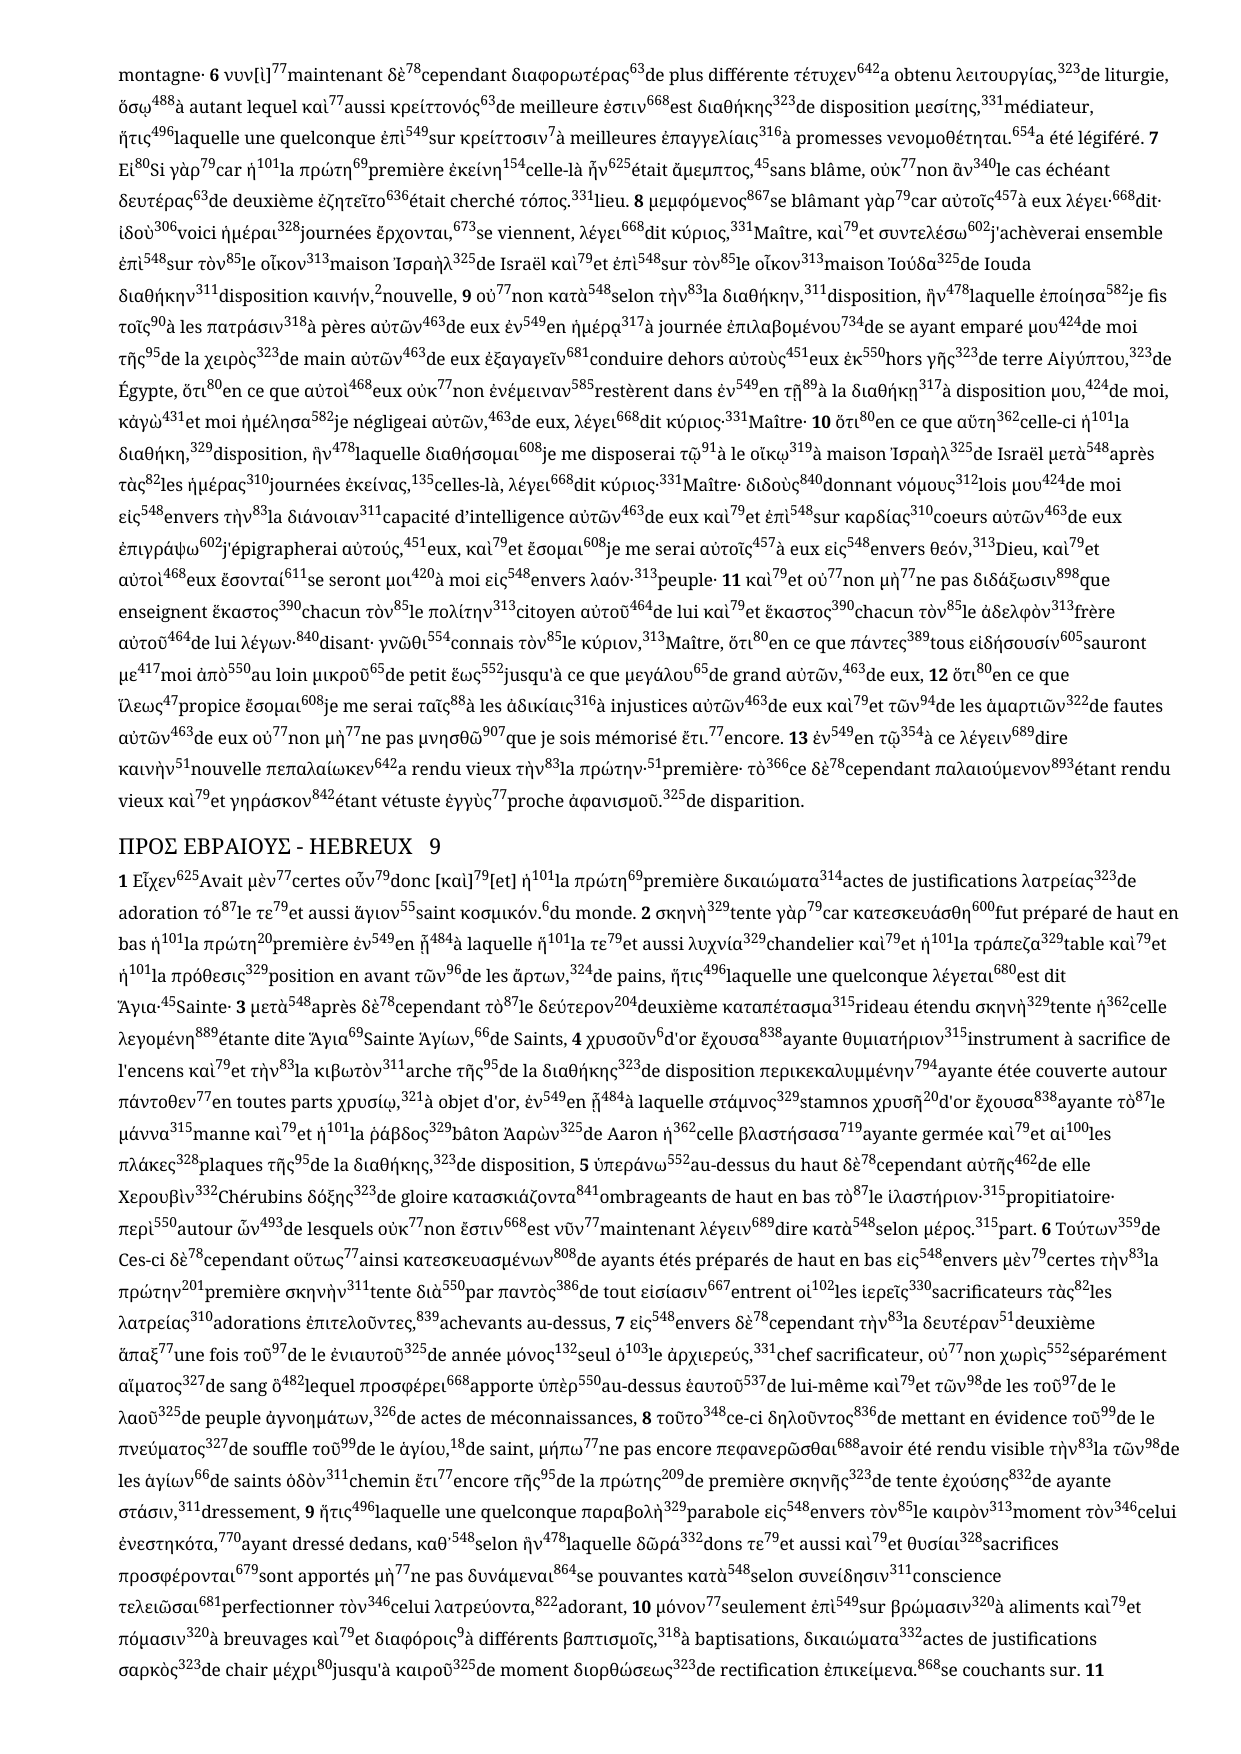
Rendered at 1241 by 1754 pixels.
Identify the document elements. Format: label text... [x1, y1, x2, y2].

text ΠΡΟΣ ΕΒΡΑΙΟΥΣ - HEBREUX 9 [118, 831, 1181, 861]
text 1 Εἶχεν625Avait μὲν77certes οὖν79donc [καὶ]79[et] ἡ101la πρώτη69première δικαιώματα314actes de justifications λατρείας323de adoration τό87le τε79et aussi ἅγιον55saint κοσμικόν.6du monde. 2 σκηνὴ329tente γὰρ79car κατεσκευάσθη600fut préparé de haut en bas ἡ101la πρώτη20première ἐν549en ᾗ484à laquelle ἥ101la τε79et aussi λυχνία329chandelier καὶ79et ἡ101la τράπεζα329table καὶ79et ἡ101la πρόθεσις329position en avant τῶν96de les ἄρτων,324de pains, ἥτις496laquelle une quelconque λέγεται680est dit Ἅγια·45Sainte· 3 μετὰ548après δὲ78cependant τὸ87le δεύτερον204deuxième καταπέτασμα315rideau étendu σκηνὴ329tente ἡ362celle λεγομένη889étante dite Ἅγια69Sainte Ἁγίων,66de Saints, 4 χρυσοῦν6d'or ἔχουσα838ayante θυμιατήριον315instrument à sacrifice de l'encens καὶ79et τὴν83la κιβωτὸν311arche τῆς95de la διαθήκης323de disposition περικεκαλυμμένην794ayante étée couverte autour πάντοθεν77en toutes parts χρυσίῳ,321à objet d'or, ἐν549en ᾗ484à laquelle στάμνος329stamnos χρυσῆ20d'or ἔχουσα838ayante τὸ87le μάννα315manne καὶ79et ἡ101la ῥάβδος329bâton Ἀαρὼν325de Aaron ἡ362celle βλαστήσασα719ayante germée καὶ79et αἱ100les πλάκες328plaques τῆς95de la διαθήκης,323de disposition, 5 ὑπεράνω552au-dessus du haut δὲ78cependant αὐτῆς462de elle Χερουβὶν332Chérubins δόξης323de gloire κατασκιάζοντα841ombrageants de haut en bas τὸ87le ἱλαστήριον·315propitiatoire· περὶ550autour ὧν493de lesquels οὐκ77non ἔστιν668est νῦν77maintenant λέγειν689dire κατὰ548selon μέρος.315part. 6 Τούτων359de Ces-ci δὲ78cependant οὕτως77ainsi κατεσκευασμένων808de ayants étés préparés de haut en bas εἰς548envers μὲν79certes τὴν83la πρώτην201première σκηνὴν311tente διὰ550par παντὸς386de tout εἰσίασιν667entrent οἱ102les ἱερεῖς330sacrificateurs τὰς82les λατρείας310adorations ἐπιτελοῦντες,839achevants au-dessus, 7 εἰς548envers δὲ78cependant τὴν83la δευτέραν51deuxième ἅπαξ77une fois τοῦ97de le ἐνιαυτοῦ325de année μόνος132seul ὁ103le ἀρχιερεύς,331chef sacrificateur, οὐ77non χωρὶς552séparément αἵματος327de sang ὃ482lequel προσφέρει668apporte ὑπὲρ550au-dessus ἑαυτοῦ537de lui-même καὶ79et τῶν98de les τοῦ97de le λαοῦ325de peuple ἀγνοημάτων,326de actes de méconnaissances, 8 τοῦτο348ce-ci δηλοῦντος836de mettant en évidence τοῦ99de le πνεύματος327de souffle τοῦ99de le ἁγίου,18de saint, μήπω77ne pas encore πεφανερῶσθαι688avoir été rendu visible τὴν83la τῶν98de les ἁγίων66de saints ὁδὸν311chemin ἔτι77encore τῆς95de la πρώτης209de première σκηνῆς323de tente ἐχούσης832de ayante στάσιν,311dressement, 9 ἥτις496laquelle une quelconque παραβολὴ329parabole εἰς548envers τὸν85le καιρὸν313moment τὸν346celui ἐνεστηκότα,770ayant dressé dedans, καθ᾽548selon ἣν478laquelle δῶρά332dons τε79et aussi καὶ79et θυσίαι328sacrifices προσφέρονται679sont apportés μὴ77ne pas δυνάμεναι864se pouvantes κατὰ548selon συνείδησιν311conscience τελειῶσαι681perfectionner τὸν346celui λατρεύοντα,822adorant, 10 μόνον77seulement ἐπὶ549sur βρώμασιν320à aliments καὶ79et πόμασιν320à breuvages καὶ79et διαφόροις9à différents βαπτισμοῖς,318à baptisations, δικαιώματα332actes de justifications σαρκὸς323de chair μέχρι80jusqu'à καιροῦ325de moment διορθώσεως323de rectification ἐπικείμενα.868se couchants sur. 11 Χριστὸς331Christ δὲ78cependant παραγενόμενος740se ayant devenu à côté ἀρχιερεὺς331chef sacrificateur τῶν98de les γενομένων735de se ayants devenus ἀγαθῶν66de bons διὰ550par τῆς95de la μείζονος14de plus grande καὶ79et τελειοτέρας14de plus parfaite σκηνῆς323de tente οὐ77non χειροποιήτου,63de faite de main, τοῦτ᾽366ce-ci ἔστιν668est οὐ77non ταύτης148de celle-ci τῆς95de la κτίσεως,323de création, 12 οὐδὲ79non cependant δι᾽550par αἵματος327de sang τράγων324de boucs καὶ79et μόσχων324de veaux διὰ550par δὲ78cependant τοῦ259de le ἰδίου128de en propre αἵματος327de sang εἰσῆλθεν586vint à l'intérieur ἐφάπαξ77sur une fois εἰς548envers τὰ86les ἅγια54saints αἰωνίαν2éternelle λύτρωσιν311rançonnement εὑράμενος.740se ayant trouvé. 13 εἰ80si γὰρ79car τὸ105le αἷμα333sang τράγων324de boucs καὶ79et ταύρων324de taureaux καὶ79et σποδὸς329cendre δαμάλεως323de génisse ῥαντίζουσα838aspergeante τοὺς345ceux κεκοινωμένους795ayants étés rendus communs ἁγιάζει668sanctifie πρὸς548vers τὴν83la τῆς95de la σαρκὸς323de chair καθαρότητα,311pureté, 14 πόσῳ402à combien grand? μᾶλλον77davantage τὸ105le αἷμα333sang τοῦ97de le Χριστοῦ,325de Christ, ὃς498lequel διὰ550par πνεύματος327de souffle αἰωνίου18de éternel ἑαυτὸν528lui-même προσήνεγκεν586apporta ἄμωμον53sans reproche τῷ91à le θεῷ,319à Dieu, καθαριεῖ606purifiera τὴν83la συνείδησιν311conscience ὑμῶν441de vous ἀπὸ550au loin νεκρῶν17de morts ἔργων326de travaux εἰς548envers τὸ348ce λατρεύειν689adorer θεῷ319à Dieu ζῶντι.828à vivant. 15 Καὶ79Et διὰ548par le fait de τοῦτο348ce-ci διαθήκης323de disposition καινῆς14de nouvelle μεσίτης331médiateur ἐστίν,668est, ὅπως80de telle manière que θανάτου325de trépas γενομένου734de se ayant devenu εἰς548envers ἀπολύτρωσιν311rançon intégrale τῶν94de les ἐπὶ549sur τῇ89à la πρώτῃ206à première διαθήκῃ317à disposition παραβάσεων322de transgressions τὴν83la ἐπαγγελίαν311promesse λάβωσιν898que prennent οἱ363ceux κεκλημένοι812ayants étés appelés τῆς95de la αἰωνίου14de éternelle κληρονομίας.323de héritage. 16 Ὅπου80Là où γὰρ79car διαθήκη,329disposition, θάνατον313trépas ἀνάγκη329nécessité φέρεσθαι692être porté τοῦ358de celui διαθεμένου·734de se ayant disposé· 17 διαθήκη329disposition γὰρ79car ἐπὶ549sur νεκροῖς58à morts βεβαία,45ferme, ἐπεὶ80puisque μήποτε77de peur que ἰσχύει668a la ténacité ὅτε80lorsque ζῇ668vit ὁ364celui διαθέμενος.740se ayant disposé. 18 ὅθεν80d'où οὐδὲ77non cependant ἡ101la πρώτη69première χωρὶς552séparément αἵματος327de sang ἐγκεκαίνισται·654a été innové· 19 λαληθείσης752de ayante étée bavardée γὰρ79car πάσης279de toute ἐντολῆς323de commandement κατὰ548selon τὸν85le νόμον313loi ὑπὸ550sous Μωϋσέως325de Môusês παντὶ275à tout τῷ91à le λαῷ,319à peuple, λαβὼν721ayant pris τὸ87le αἷμα315sang τῶν96de les μόσχων324de veaux [καὶ79[et τῶν96de les τράγων]324de boucs] μετὰ550avec ὕδατος327de eau καὶ79et ἐρίου327de laine κοκκίνου18de écarlate καὶ79et ὑσσώπου323de hysope αὐτό530lui-même τε79et aussi τὸ87le βιβλίον315papier de bible καὶ79et πάντα269tout τὸν85le λαὸν313peuple ἐρράντισεν586aspergea 20 λέγων·840disant· τοῦτο366ce-ci τὸ105le αἷμα333sang τῆς95de la διαθήκης323de disposition ἧς490de laquelle ἐνετείλατο592se commanda πρὸς548vers ὑμᾶς436vous ὁ103le θεός.331Dieu. 21 καὶ79et τὴν83la σκηνὴν311tente δὲ78cependant καὶ79et πάντα270tous τὰ86les σκεύη314ustensiles τῆς95de la λειτουργίας323de liturgie τῷ93à le αἵματι321à sang ὁμοίως77semblablement ἐρράντισεν.586aspergea. 22 καὶ79et σχεδὸν77presque ἐν549en αἵματι321à sang πάντα391tous καθαρίζεται680est purifié κατὰ548selon τὸν85le νόμον313loi καὶ79et χωρὶς552séparément αἱματεκχυσίας323de effusion de sang οὐ77non γίνεται674se devient ἄφεσις.329abandon. 23 Ἀνάγκη329Nécessité οὖν79donc τὰ86les μὲν79certes ὑποδείγματα314sous-échantillons τῶν359de ces ἐν549en τοῖς90à les οὐρανοῖς318à cieux τούτοις353à ces-ci καθαρίζεσθαι,692être purifié, αὐτὰ529eux-mêmes δὲ78cependant τὰ86les ἐπουράνια54sur cieux κρείττοσιν7à meilleures θυσίαις316à sacrifices παρὰ548à côté ταύτας.343celles-ci. 24 οὐ77non γὰρ79car εἰς548envers χειροποίητα54faits de mains εἰσῆλθεν586vint à l'intérieur ἅγια54saints Χριστός,331Christ, ἀντίτυπα54contre modèles frappés τῶν98de les ἀληθινῶν,66de véritables, ἀλλ᾽79mais εἰς548envers αὐτὸν528lui-même τὸν85le οὐρανόν,313ciel, νῦν77maintenant ἐμφανισθῆναι683être rendu visible dedans τῷ93à le προσώπῳ321à face τοῦ97de le θεοῦ325de Dieu ὑπὲρ550au-dessus ἡμῶν·423de nous· 25 οὐδ᾽79non cependant ἵνα80afin que πολλάκις77souvent προσφέρῃ921que apporte ἑαυτόν,528lui-même, ὥσπερ80comme certes ὁ103le ἀρχιερεὺς331chef sacrificateur εἰσέρχεται674se vient à l'intérieur εἰς548envers τὰ86les ἅγια54saints κατ᾽548selon ἐνιαυτὸν313année ἐν549en αἵματι321à sang ἀλλοτρίῳ,123à d’autre, 26 ἐπεὶ80puisque ἔδει625attachait de lien αὐτὸν452lui πολλάκις77souvent παθεῖν681souffrir ἀπὸ550au loin καταβολῆς323de fondation κόσμου·325de monde· νυνὶ77maintenant δὲ78cependant ἅπαξ77une fois ἐπὶ549sur συντελείᾳ317à achèvement commun τῶν96de les αἰώνων324de ères εἰς548envers ἀθέτησιν311abolition [τῆς]95[de la] ἁμαρτίας323de faute διὰ550par τῆς95de la θυσίας323de sacrifice αὐτοῦ464de lui πεφανέρωται.654a été rendu visible. 27 καὶ79et καθ᾽548selon ὅσον482autant lequel ἀπόκειται674se couche loin τοῖς90à les ἀνθρώποις318à êtres humains ἅπαξ77une fois ἀποθανεῖν,681mourir loin, μετὰ548après δὲ78cependant τοῦτο348ce-ci κρίσις,329jugement, 28 οὕτως77ainsi καὶ77aussi ὁ103le Χριστὸς331Christ ἅπαξ77une fois προσενεχθεὶς760ayant été apporté εἰς548envers τὸ348ce πολλῶν383de nombreux ἀνενεγκεῖν681porter de bas en haut ἁμαρτίας310fautes ἐκ550hors δευτέρου65de deuxième χωρὶς552séparément ἁμαρτίας323de faute ὀφθήσεται619sera vu τοῖς351à ceux αὐτὸν452lui ἀπεκδεχομένοις854à se attendants longuement εἰς548envers σωτηρίαν.311sauvetage. [118, 865, 1181, 1682]
text 1 Κεφάλαιον333Capital δὲ78cependant ἐπὶ549sur τοῖς353à ces λεγομένοις,881à étants dits, τοιοῦτον138tel ἔχομεν663nous avons ἀρχιερέα,313chef sacrificateur, ὃς498lequel ἐκάθισεν586assit ἐν549en δεξιᾷ57à droite τοῦ97de le θρόνου325de trône τῆς95de la μεγαλωσύνης323de majesté ἐν549en τοῖς90à les οὐρανοῖς,318à cieux, 2 τῶν98de les ἁγίων66de saints λειτουργὸς331liturge καὶ79et τῆς95de la σκηνῆς323de tente τῆς95de la ἀληθινῆς,14de véritable, ἣν478laquelle ἔπηξεν586ficha ὁ103le κύριος,331Maître, οὐκ77non ἄνθρωπος.331être humain. 3 Πᾶς287Tout γὰρ79car ἀρχιερεὺς331chef sacrificateur εἰς548envers τὸ348ce προσφέρειν689apporter δῶρά314dons τε79et aussi καὶ79et θυσίας310sacrifices καθίσταται·680est constitué· ὅθεν80d'où ἀναγκαῖον49nécessaire ἔχειν689avoir τι375un quelconque καὶ77aussi τοῦτον346celui-ci ὃ482lequel προσενέγκῃ.899que apporte. 4 εἰ80si μὲν79certes οὖν79donc ἦν625était ἐπὶ550sur γῆς,323de terre, οὐδ᾽77non cependant ἂν340le cas échéant ἦν625était ἱερεύς,331sacrificateur, ὄντων833de étants τῶν357de ceux προσφερόντων833de apportants κατὰ548selon νόμον313loi τὰ86les δῶρα·314dons· 5 οἵτινες497lesquels des quelconques ὑποδείγματι321à sous-échantillon καὶ79et σκιᾷ317à ombre λατρεύουσιν667adorent τῶν98de les ἐπουρανίων,66de sur cieux, καθὼς77de haut en bas comme κεχρημάτισται654a été négocié du besoin Μωϋσῆς331Môusês μέλλων840imminant ἐπιτελεῖν689achever au-dessus τὴν83la σκηνήν·311tente· ὅρα570vois γάρ79car φησιν,668déclare, ποιήσεις604tu feras πάντα374tous κατὰ548selon τὸν85le τύπον313modèle frappé τὸν346celui δειχθέντα744ayant été montré σοι439à toi ἐν549en τῷ93à le ὄρει·321à montagne· 6 νυν[ὶ]77maintenant δὲ78cependant διαφορωτέρας63de plus différente τέτυχεν642a obtenu λειτουργίας,323de liturgie, ὅσῳ488à autant lequel καὶ77aussi κρείττονός63de meilleure ἐστιν668est διαθήκης323de disposition μεσίτης,331médiateur, ἥτις496laquelle une quelconque ἐπὶ549sur κρείττοσιν7à meilleures ἐπαγγελίαις316à promesses νενομοθέτηται.654a été légiféré. 7 Εἰ80Si γὰρ79car ἡ101la πρώτη69première ἐκείνη154celle-là ἦν625était ἄμεμπτος,45sans blâme, οὐκ77non ἂν340le cas échéant δευτέρας63de deuxième ἐζητεῖτο636était cherché τόπος.331lieu. 8 μεμφόμενος867se blâmant γὰρ79car αὐτοῖς457à eux λέγει·668dit· ἰδοὺ306voici ἡμέραι328journées ἔρχονται,673se viennent, λέγει668dit κύριος,331Maître, καὶ79et συντελέσω602j'achèverai ensemble ἐπὶ548sur τὸν85le οἶκον313maison Ἰσραὴλ325de Israël καὶ79et ἐπὶ548sur τὸν85le οἶκον313maison Ἰούδα325de Iouda διαθήκην311disposition καινήν,2nouvelle, 9 οὐ77non κατὰ548selon τὴν83la διαθήκην,311disposition, ἣν478laquelle ἐποίησα582je fis τοῖς90à les πατράσιν318à pères αὐτῶν463de eux ἐν549en ἡμέρᾳ317à journée ἐπιλαβομένου734de se ayant emparé μου424de moi τῆς95de la χειρὸς323de main αὐτῶν463de eux ἐξαγαγεῖν681conduire dehors αὐτοὺς451eux ἐκ550hors γῆς323de terre Αἰγύπτου,323de Égypte, ὅτι80en ce que αὐτοὶ468eux οὐκ77non ἐνέμειναν585restèrent dans ἐν549en τῇ89à la διαθήκῃ317à disposition μου,424de moi, κἀγὼ431et moi ἠμέλησα582je négligeai αὐτῶν,463de eux, λέγει668dit κύριος·331Maître· 10 ὅτι80en ce que αὕτη362celle-ci ἡ101la διαθήκη,329disposition, ἣν478laquelle διαθήσομαι608je me disposerai τῷ91à le οἴκῳ319à maison Ἰσραὴλ325de Israël μετὰ548après τὰς82les ἡμέρας310journées ἐκείνας,135celles-là, λέγει668dit κύριος·331Maître· διδοὺς840donnant νόμους312lois μου424de moi εἰς548envers τὴν83la διάνοιαν311capacité d’intelligence αὐτῶν463de eux καὶ79et ἐπὶ548sur καρδίας310coeurs αὐτῶν463de eux ἐπιγράψω602j'épigrapherai αὐτούς,451eux, καὶ79et ἔσομαι608je me serai αὐτοῖς457à eux εἰς548envers θεόν,313Dieu, καὶ79et αὐτοὶ468eux ἔσονταί611se seront μοι420à moi εἰς548envers λαόν·313peuple· 11 καὶ79et οὐ77non μὴ77ne pas διδάξωσιν898que enseignent ἕκαστος390chacun τὸν85le πολίτην313citoyen αὐτοῦ464de lui καὶ79et ἕκαστος390chacun τὸν85le ἀδελφὸν313frère αὐτοῦ464de lui λέγων·840disant· γνῶθι554connais τὸν85le κύριον,313Maître, ὅτι80en ce que πάντες389tous εἰδήσουσίν605sauront με417moi ἀπὸ550au loin μικροῦ65de petit ἕως552jusqu'à ce que μεγάλου65de grand αὐτῶν,463de eux, 12 ὅτι80en ce que ἵλεως47propice ἔσομαι608je me serai ταῖς88à les ἀδικίαις316à injustices αὐτῶν463de eux καὶ79et τῶν94de les ἁμαρτιῶν322de fautes αὐτῶν463de eux οὐ77non μὴ77ne pas μνησθῶ907que je sois mémorisé ἔτι.77encore. 13 ἐν549en τῷ354à ce λέγειν689dire καινὴν51nouvelle πεπαλαίωκεν642a rendu vieux τὴν83la πρώτην·51première· τὸ366ce δὲ78cependant παλαιούμενον893étant rendu vieux καὶ79et γηράσκον842étant vétuste ἐγγὺς77proche ἀφανισμοῦ.325de disparition. [118, 59, 1181, 812]
